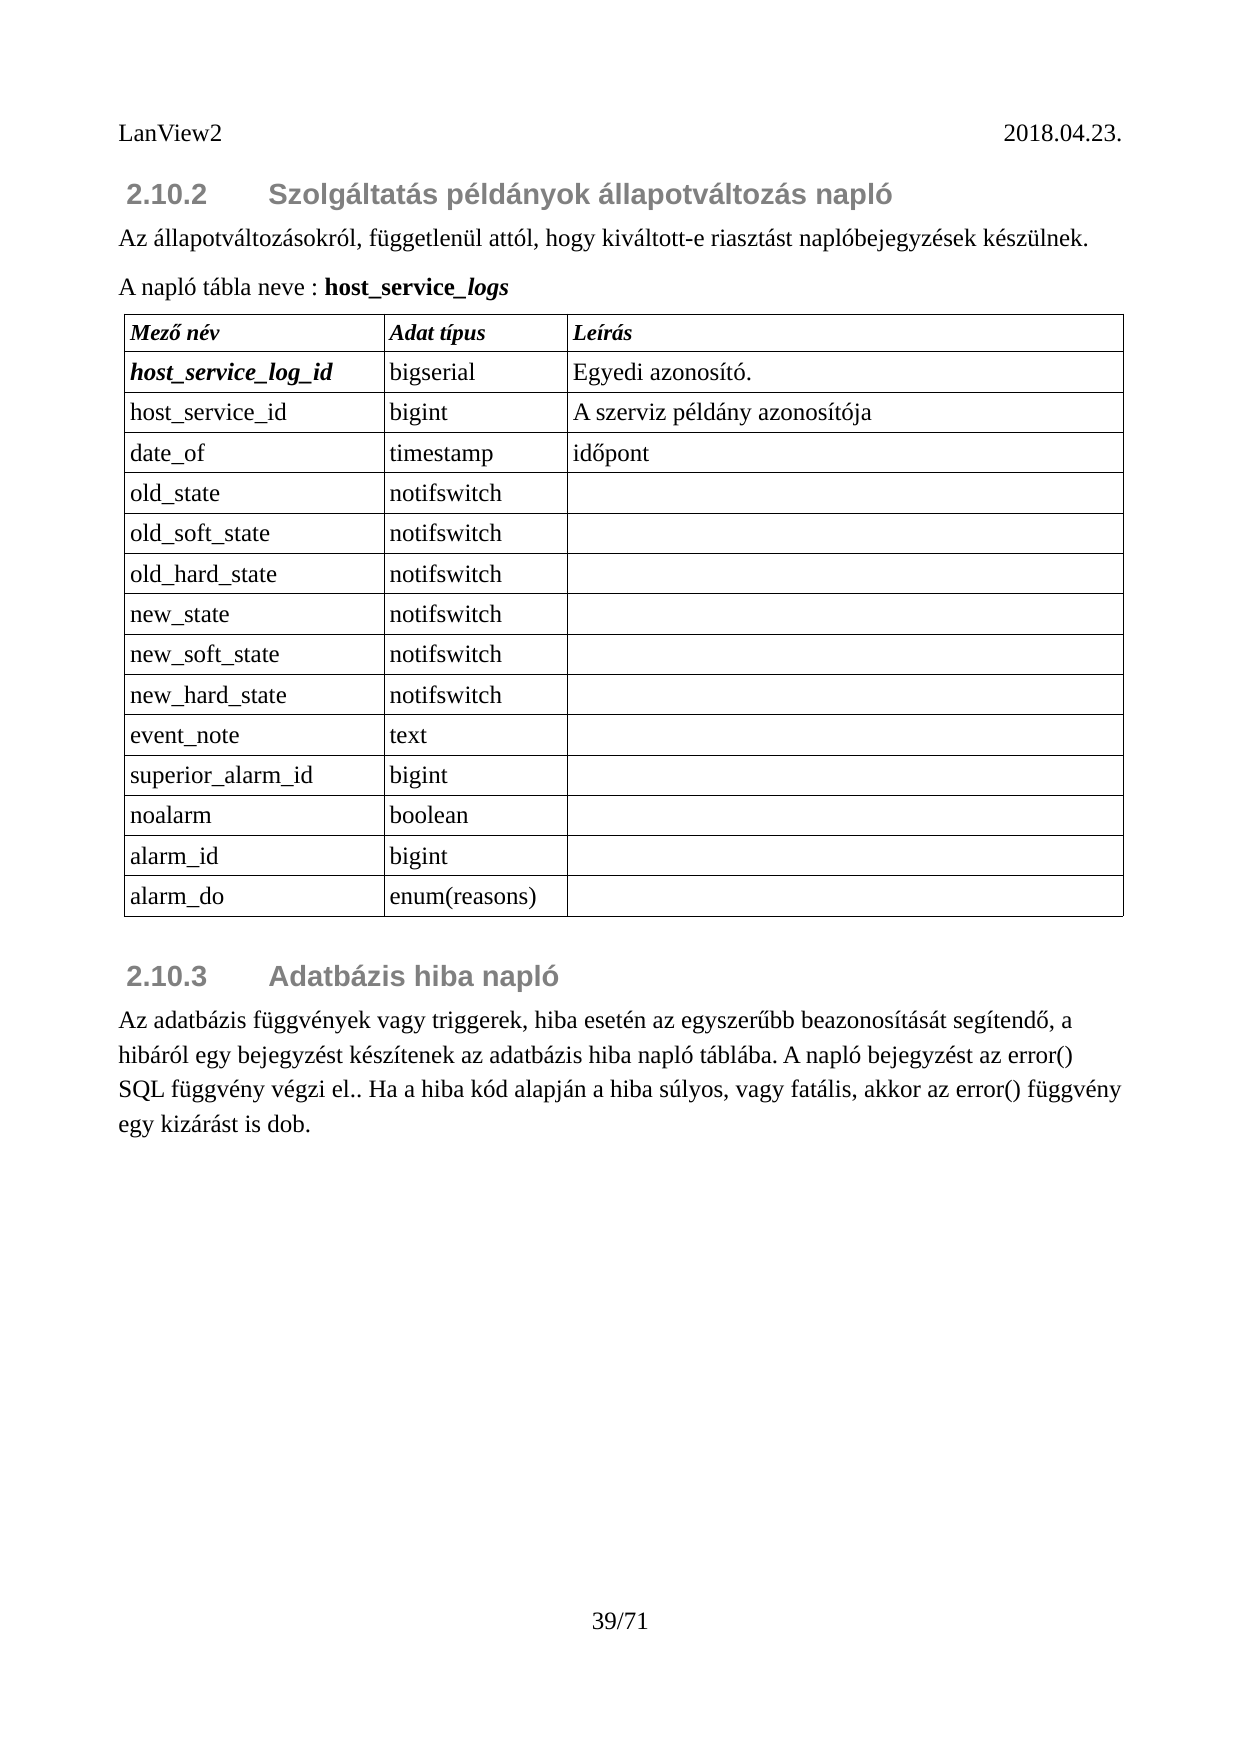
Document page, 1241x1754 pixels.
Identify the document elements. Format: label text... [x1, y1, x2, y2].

table_cell new_soft_state [125, 635, 384, 674]
text A napló tábla neve : host_service_logs [118, 272, 1122, 301]
table_header Adat típus [385, 315, 567, 351]
table_cell enum(reasons) [385, 876, 567, 916]
table_cell [568, 756, 1123, 795]
table_cell notifswitch [385, 675, 567, 714]
table_cell new_hard_state [125, 675, 384, 714]
table_cell superior_alarm_id [125, 756, 384, 795]
table_cell alarm_id [125, 836, 384, 875]
table_cell [568, 594, 1123, 633]
table_cell [568, 876, 1123, 916]
table_cell host_service_log_id [125, 352, 384, 392]
table_cell [568, 514, 1123, 553]
table_cell [568, 473, 1123, 513]
table_cell [568, 796, 1123, 835]
table_cell text [385, 715, 567, 754]
table_cell old_hard_state [125, 554, 384, 593]
table_cell notifswitch [385, 594, 567, 633]
table_cell bigserial [385, 352, 567, 392]
table_cell [568, 635, 1123, 674]
table_cell [568, 675, 1123, 714]
table_cell notifswitch [385, 554, 567, 593]
table_cell new_state [125, 594, 384, 633]
table_cell notifswitch [385, 514, 567, 553]
table_cell date_of [125, 433, 384, 472]
table_cell [568, 836, 1123, 875]
subtitle Szolgáltatás példányok állapotváltozás napló [118, 177, 1122, 211]
table_cell alarm_do [125, 876, 384, 916]
table_header Mező név [125, 315, 384, 351]
text Az adatbázis függvények vagy triggerek, hiba esetén az egyszerűbb beazonosítását segítendő, a hibáról egy bejegyzést készítenek az adatbázis hiba napló táblába. A napló bejegyzést az error() SQL függvény végzi el.. Ha a hiba kód alapján a hiba súlyos, vagy fatális, akkor az error() függvény egy kizárást is dob. [118, 1005, 1122, 1137]
table_cell [568, 715, 1123, 754]
table_cell noalarm [125, 796, 384, 835]
table_cell timestamp [385, 433, 567, 472]
table_cell old_soft_state [125, 514, 384, 553]
text Az állapotváltozásokról, függetlenül attól, hogy kiváltott-e riasztást naplóbejegyzések készülnek. [118, 223, 1122, 252]
table_cell notifswitch [385, 473, 567, 513]
subtitle Adatbázis hiba napló [118, 959, 1122, 993]
table_cell bigint [385, 756, 567, 795]
table_cell old_state [125, 473, 384, 513]
table_cell bigint [385, 836, 567, 875]
table_cell Egyedi azonosító. [568, 352, 1123, 392]
table_cell boolean [385, 796, 567, 835]
table_header Leírás [568, 315, 1123, 351]
table_cell A szerviz példány azonosítója [568, 393, 1123, 432]
table_cell időpont [568, 433, 1123, 472]
table_cell notifswitch [385, 635, 567, 674]
table_cell bigint [385, 393, 567, 432]
table_cell host_service_id [125, 393, 384, 432]
table_cell [568, 554, 1123, 593]
table_cell event_note [125, 715, 384, 754]
